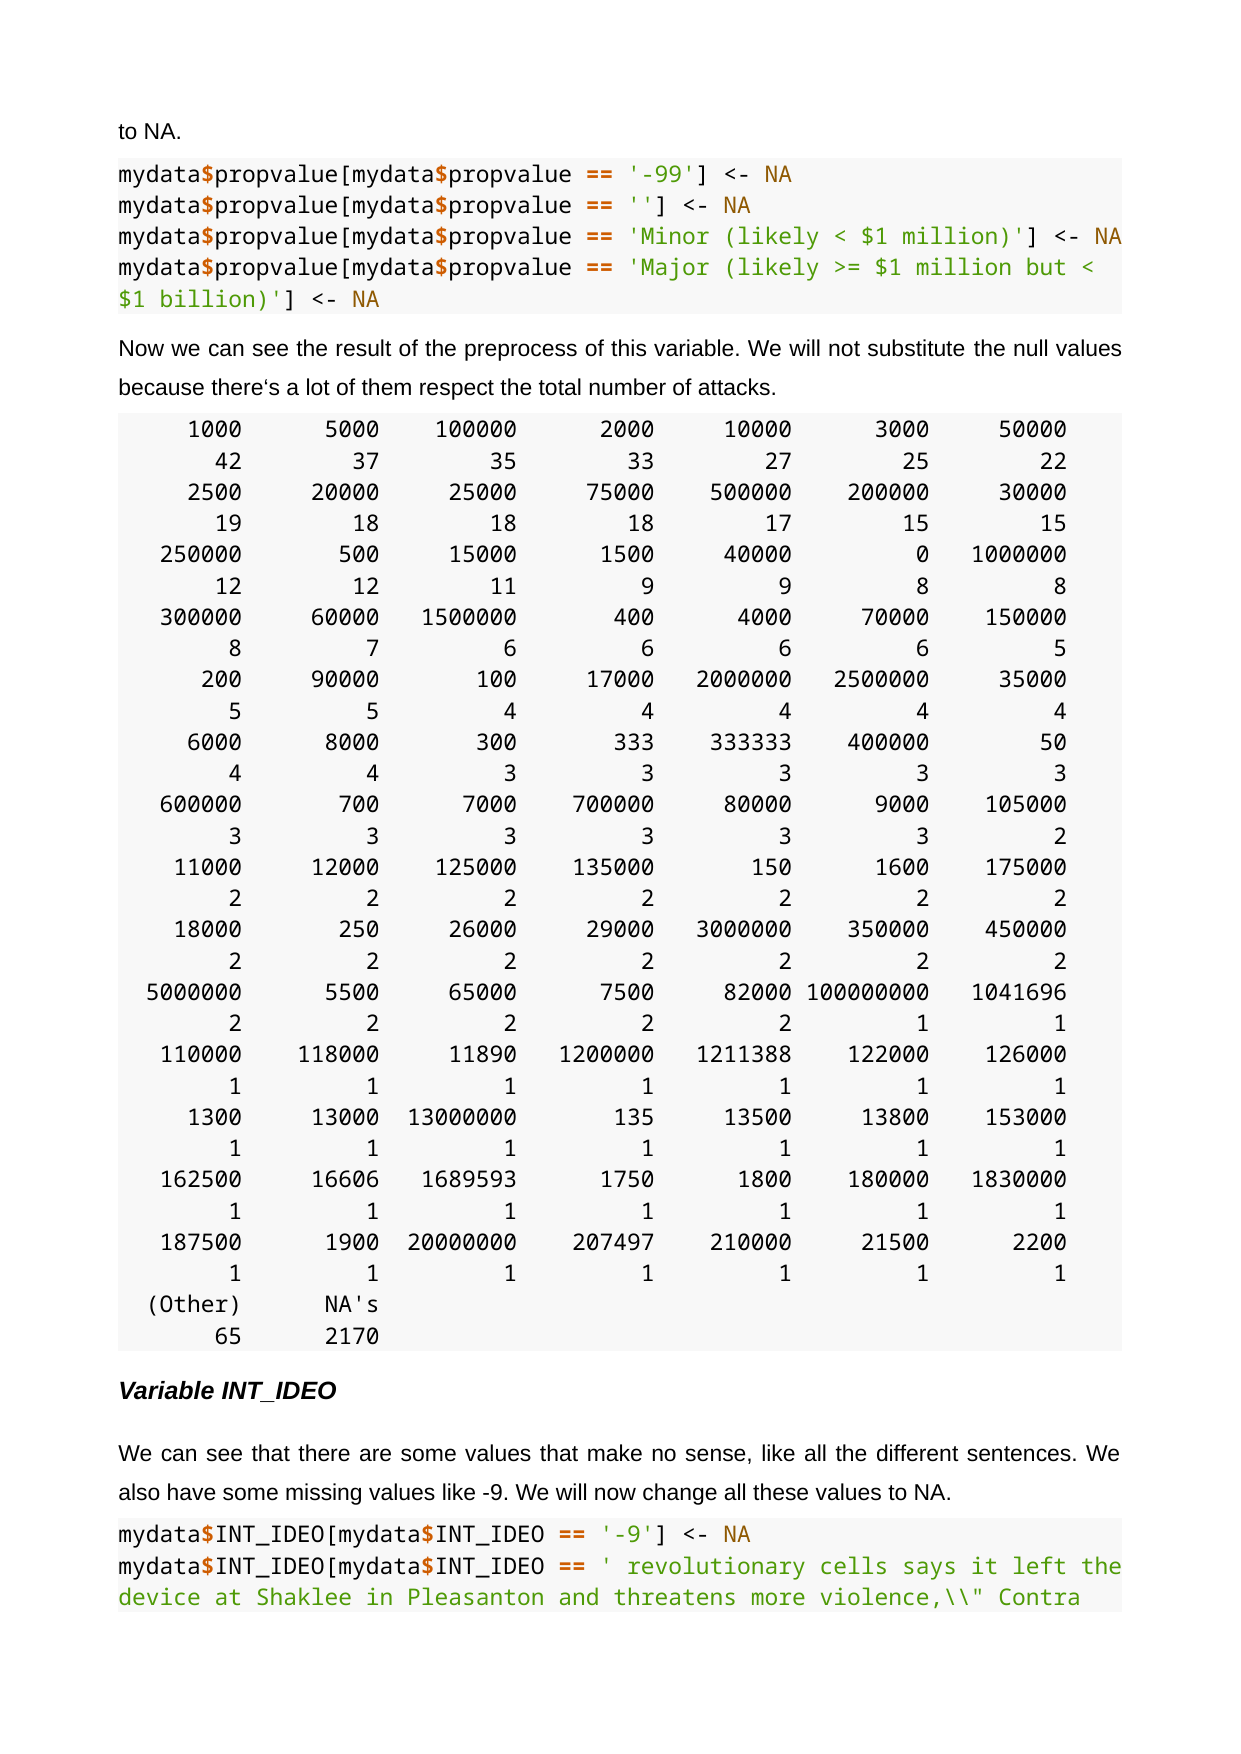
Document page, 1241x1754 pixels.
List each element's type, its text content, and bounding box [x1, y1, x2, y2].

subtitle Variable INT_IDEO [118, 1376, 1122, 1404]
text Now we can see the result of the preprocess of this variable. We will not substitute the null values because there‘s a lot of them respect the total number of attacks. [118, 334, 1122, 400]
text mydata$propvalue[mydata$propvalue == '-99'] <- NA mydata$propvalue[mydata$propvalue == ''] <- NA mydata$propvalue[mydata$propvalue == 'Minor (likely < $1 million)'] <- NA mydata$propvalue[mydata$propvalue == 'Major (likely >= $1 million but < $1 billion)'] <- NA [118, 158, 1122, 314]
text mydata$INT_IDEO[mydata$INT_IDEO == '-9'] <- NA mydata$INT_IDEO[mydata$INT_IDEO == ' revolutionary cells says it left the device at Shaklee in Pleasanton and threatens more violence,\\" Contra [118, 1518, 1122, 1612]
text 1000 5000 100000 2000 10000 3000 50000 42 37 35 33 27 25 22 2500 20000 25000 75000 500000 200000 30000 19 18 18 18 17 15 15 250000 500 15000 1500 40000 0 1000000 12 12 11 9 9 8 8 300000 60000 1500000 400 4000 70000 150000 8 7 6 6 6 6 5 200 90000 100 17000 2000000 2500000 35000 5 5 4 4 4 4 4 6000 8000 300 333 333333 400000 50 4 4 3 3 3 3 3 600000 700 7000 700000 80000 9000 105000 3 3 3 3 3 3 2 11000 12000 125000 135000 150 1600 175000 2 2 2 2 2 2 2 18000 250 26000 29000 3000000 350000 450000 2 2 2 2 2 2 2 5000000 5500 65000 7500 82000 100000000 1041696 2 2 2 2 2 1 1 110000 118000 11890 1200000 1211388 122000 126000 1 1 1 1 1 1 1 1300 13000 13000000 135 13500 13800 153000 1 1 1 1 1 1 1 162500 16606 1689593 1750 1800 180000 1830000 1 1 1 1 1 1 1 187500 1900 20000000 207497 210000 21500 2200 1 1 1 1 1 1 1 (Other) NA's 65 2170 [118, 413, 1122, 1351]
text We can see that there are some values that make no sense, like all the different sentences. We also have some missing values like -9. We will now change all these values to NA. [118, 1439, 1122, 1505]
text to NA. [118, 118, 1122, 144]
